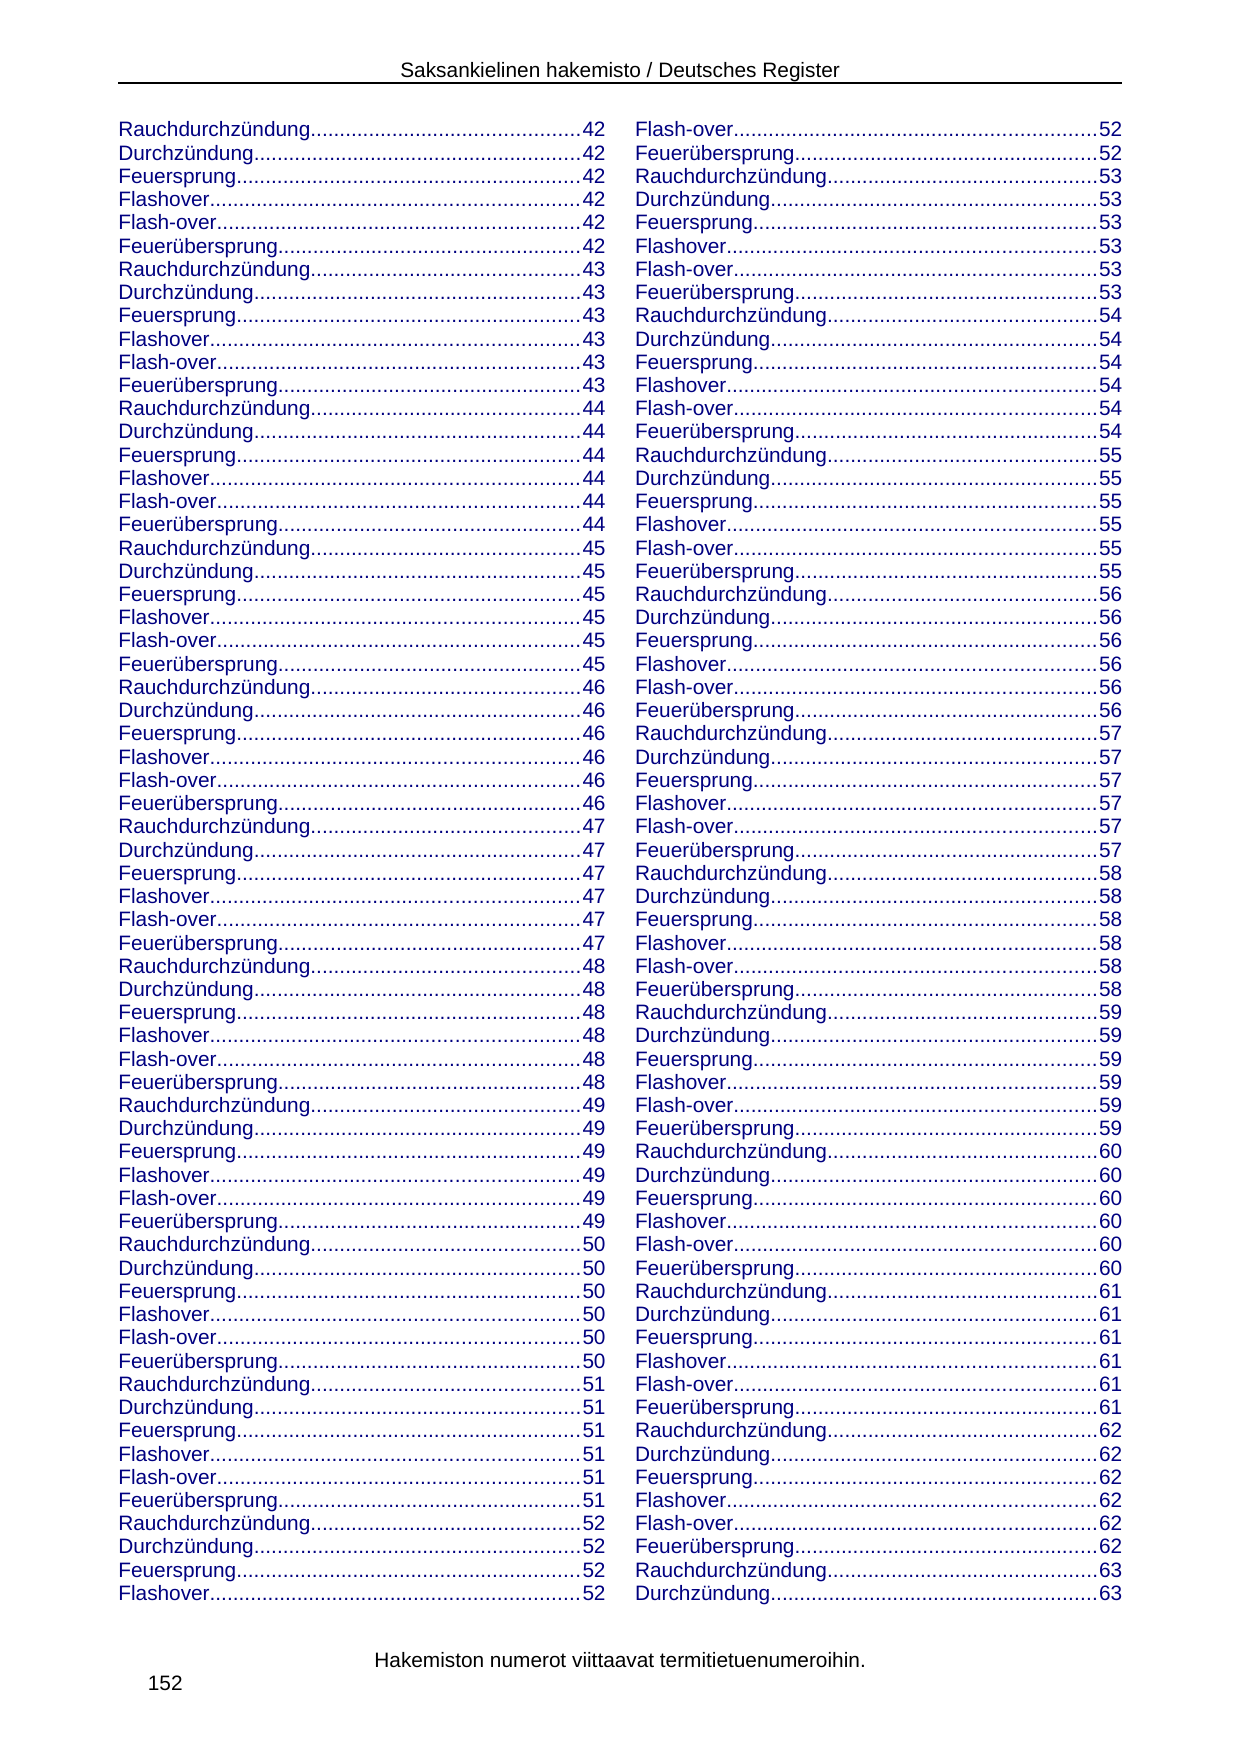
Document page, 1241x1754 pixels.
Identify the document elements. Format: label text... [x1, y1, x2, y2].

text Flash-over 44 [118, 490, 605, 513]
text Flash-over 52 [635, 118, 1122, 141]
text Flashover 62 [635, 1488, 1122, 1512]
text Rauchdurchzündung 43 [118, 257, 605, 281]
text Flashover 61 [635, 1349, 1122, 1372]
text Feuerübersprung 49 [118, 1210, 605, 1233]
text Flashover 42 [118, 188, 605, 211]
text Flash-over 62 [635, 1512, 1122, 1535]
text Flashover 52 [118, 1581, 605, 1605]
text Flash-over 54 [635, 397, 1122, 420]
text Rauchdurchzündung 50 [118, 1233, 605, 1256]
text Feuerübersprung 44 [118, 513, 605, 536]
text Feuerübersprung 57 [635, 838, 1122, 861]
text Flashover 57 [635, 792, 1122, 815]
text Flash-over 56 [635, 676, 1122, 699]
text Flashover 55 [635, 513, 1122, 536]
text Rauchdurchzündung 59 [635, 1001, 1122, 1024]
text Durchzündung 52 [118, 1535, 605, 1558]
text Flashover 46 [118, 745, 605, 768]
text Feuerübersprung 52 [635, 141, 1122, 164]
text Feuerübersprung 43 [118, 373, 605, 397]
text Flashover 56 [635, 652, 1122, 676]
text Flashover 45 [118, 606, 605, 629]
text Flashover 58 [635, 931, 1122, 954]
text Flash-over 51 [118, 1465, 605, 1488]
text Feuerübersprung 55 [635, 559, 1122, 583]
text Rauchdurchzündung 48 [118, 954, 605, 977]
text Flash-over 42 [118, 211, 605, 234]
text Rauchdurchzündung 46 [118, 676, 605, 699]
text Rauchdurchzündung 58 [635, 861, 1122, 884]
text Feuerübersprung 60 [635, 1256, 1122, 1279]
text Rauchdurchzündung 54 [635, 304, 1122, 327]
text Feuersprung 55 [635, 490, 1122, 513]
text Durchzündung 54 [635, 327, 1122, 350]
text Feuerübersprung 51 [118, 1488, 605, 1512]
text Feuerübersprung 48 [118, 1070, 605, 1094]
text Flashover 50 [118, 1303, 605, 1326]
text Flashover 49 [118, 1163, 605, 1187]
text Rauchdurchzündung 52 [118, 1512, 605, 1535]
text Flash-over 48 [118, 1047, 605, 1070]
text Flash-over 61 [635, 1372, 1122, 1396]
text Flashover 59 [635, 1070, 1122, 1094]
text Flashover 43 [118, 327, 605, 350]
text Durchzündung 56 [635, 606, 1122, 629]
text Durchzündung 51 [118, 1396, 605, 1419]
text Durchzündung 45 [118, 559, 605, 583]
text Flashover 47 [118, 884, 605, 908]
text Flashover 54 [635, 373, 1122, 397]
text Feuersprung 51 [118, 1419, 605, 1442]
text Durchzündung 62 [635, 1442, 1122, 1465]
text Rauchdurchzündung 44 [118, 397, 605, 420]
text Feuersprung 47 [118, 861, 605, 884]
text Feuerübersprung 50 [118, 1349, 605, 1372]
text Durchzündung 44 [118, 420, 605, 443]
text Rauchdurchzündung 56 [635, 583, 1122, 606]
text Feuerübersprung 62 [635, 1535, 1122, 1558]
text Feuersprung 54 [635, 350, 1122, 373]
text Feuersprung 46 [118, 722, 605, 745]
text Feuersprung 62 [635, 1465, 1122, 1488]
text Flashover 48 [118, 1024, 605, 1047]
text Feuersprung 59 [635, 1047, 1122, 1070]
text Feuersprung 50 [118, 1279, 605, 1303]
text Feuersprung 58 [635, 908, 1122, 931]
text Flash-over 45 [118, 629, 605, 652]
text Durchzündung 59 [635, 1024, 1122, 1047]
text Flash-over 49 [118, 1187, 605, 1210]
text Rauchdurchzündung 49 [118, 1094, 605, 1117]
text Feuerübersprung 53 [635, 281, 1122, 304]
text Durchzündung 55 [635, 466, 1122, 490]
text Flashover 60 [635, 1210, 1122, 1233]
text Flash-over 53 [635, 257, 1122, 281]
text Rauchdurchzündung 55 [635, 443, 1122, 466]
text Durchzündung 43 [118, 281, 605, 304]
text Durchzündung 50 [118, 1256, 605, 1279]
text Rauchdurchzündung 51 [118, 1372, 605, 1396]
text Feuersprung 48 [118, 1001, 605, 1024]
text Durchzündung 57 [635, 745, 1122, 768]
text Flash-over 58 [635, 954, 1122, 977]
text Durchzündung 49 [118, 1117, 605, 1140]
text Rauchdurchzündung 42 [118, 118, 605, 141]
text Feuerübersprung 42 [118, 234, 605, 257]
text Rauchdurchzündung 62 [635, 1419, 1122, 1442]
text Rauchdurchzündung 47 [118, 815, 605, 838]
text Rauchdurchzündung 53 [635, 164, 1122, 188]
text Durchzündung 53 [635, 188, 1122, 211]
text Flash-over 43 [118, 350, 605, 373]
text Feuersprung 53 [635, 211, 1122, 234]
text Rauchdurchzündung 57 [635, 722, 1122, 745]
text Feuerübersprung 59 [635, 1117, 1122, 1140]
text Feuersprung 56 [635, 629, 1122, 652]
text Durchzündung 47 [118, 838, 605, 861]
text Feuerübersprung 61 [635, 1396, 1122, 1419]
text Durchzündung 60 [635, 1163, 1122, 1187]
text Durchzündung 46 [118, 699, 605, 722]
text Rauchdurchzündung 63 [635, 1558, 1122, 1581]
text Feuersprung 61 [635, 1326, 1122, 1349]
text Feuersprung 49 [118, 1140, 605, 1163]
text Rauchdurchzündung 60 [635, 1140, 1122, 1163]
text Feuerübersprung 54 [635, 420, 1122, 443]
text Feuerübersprung 45 [118, 652, 605, 676]
text Durchzündung 61 [635, 1303, 1122, 1326]
text Feuerübersprung 56 [635, 699, 1122, 722]
text Flash-over 59 [635, 1094, 1122, 1117]
text Rauchdurchzündung 45 [118, 536, 605, 559]
text Feuersprung 60 [635, 1187, 1122, 1210]
text Flash-over 50 [118, 1326, 605, 1349]
text Flashover 53 [635, 234, 1122, 257]
text Flashover 51 [118, 1442, 605, 1465]
text Feuersprung 43 [118, 304, 605, 327]
text Feuersprung 52 [118, 1558, 605, 1581]
text Durchzündung 58 [635, 884, 1122, 908]
text Feuersprung 45 [118, 583, 605, 606]
text Flashover 44 [118, 466, 605, 490]
text Feuerübersprung 47 [118, 931, 605, 954]
text Flash-over 60 [635, 1233, 1122, 1256]
text Feuersprung 42 [118, 164, 605, 188]
text Feuerübersprung 58 [635, 977, 1122, 1001]
text Flash-over 46 [118, 768, 605, 792]
text Flash-over 47 [118, 908, 605, 931]
text Durchzündung 42 [118, 141, 605, 164]
text Flash-over 55 [635, 536, 1122, 559]
text Rauchdurchzündung 61 [635, 1279, 1122, 1303]
text Feuersprung 57 [635, 768, 1122, 792]
text Feuersprung 44 [118, 443, 605, 466]
text Durchzündung 63 [635, 1581, 1122, 1605]
text Durchzündung 48 [118, 977, 605, 1001]
text Flash-over 57 [635, 815, 1122, 838]
text Feuerübersprung 46 [118, 792, 605, 815]
